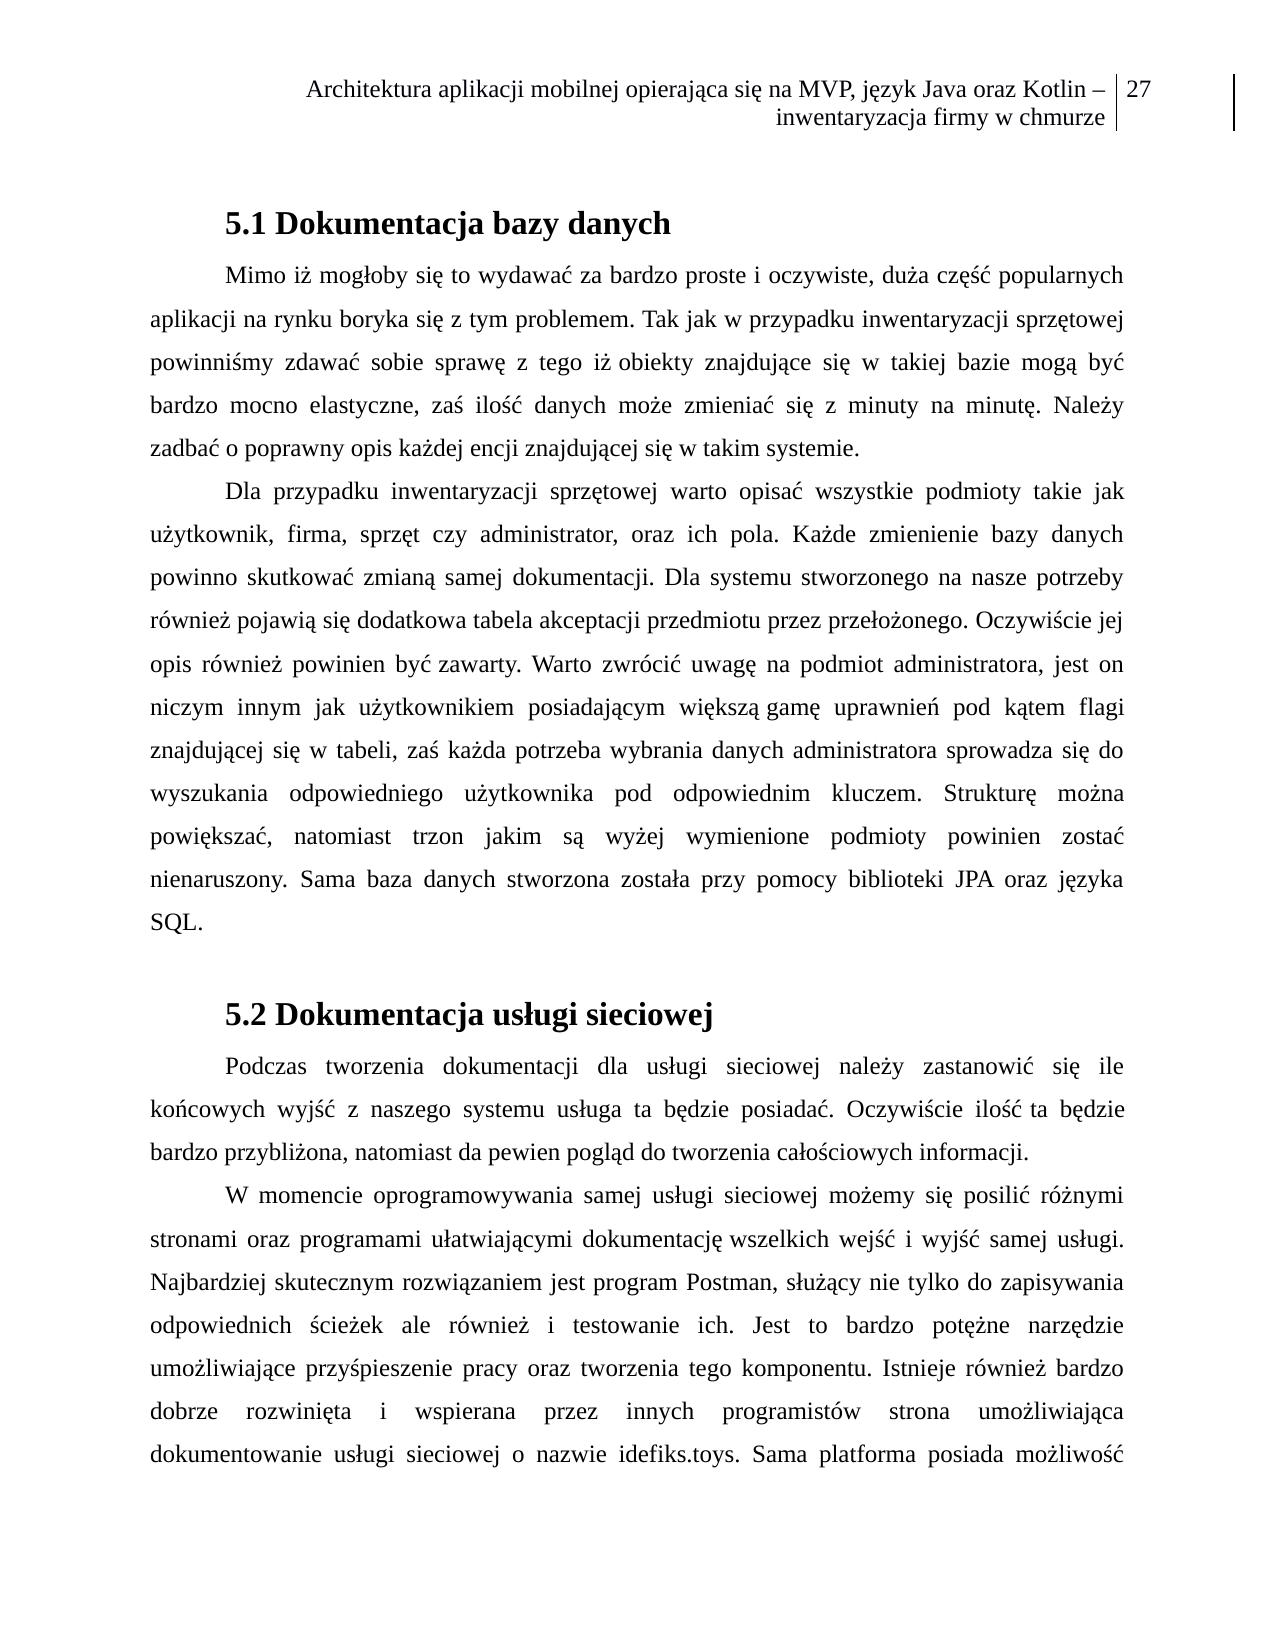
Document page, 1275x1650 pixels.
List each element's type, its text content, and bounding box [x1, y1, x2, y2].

text 5.2 Dokumentacja usługi sieciowej [150, 994, 1125, 1032]
text Mimo iż mogłoby się to wydawać za bardzo proste i oczywiste, duża część popularnych aplikacji na rynku boryka się z tym problemem. Tak jak w przypadku inwentaryzacji sprzętowej powinniśmy zdawać sobie sprawę z tego iż obiekty znajdujące się w takiej bazie mogą być bardzo mocno elastyczne, zaś ilość danych może zmieniać się z minuty na minutę. Należy zadbać o poprawny opis każdej encji znajdującej się w takim systemie. [150, 261, 1125, 462]
text Dla przypadku inwentaryzacji sprzętowej warto opisać wszystkie podmioty takie jak użytkownik, firma, sprzęt czy administrator, oraz ich pola. Każde zmienienie bazy danych powinno skutkować zmianą samej dokumentacji. Dla systemu stworzonego na nasze potrzeby również pojawią się dodatkowa tabela akceptacji przedmiotu przez przełożonego. Oczywiście jej opis również powinien być zawarty. Warto zwrócić uwagę na podmiot administratora, jest on niczym innym jak użytkownikiem posiadającym większą gamę uprawnień pod kątem flagi znajdującej się w tabeli, zaś każda potrzeba wybrania danych administratora sprowadza się do wyszukania odpowiedniego użytkownika pod odpowiednim kluczem. Strukturę można powiększać, natomiast trzon jakim są wyżej wymienione podmioty powinien zostać nienaruszony. Sama baza danych stworzona została przy pomocy biblioteki JPA oraz języka SQL. [150, 476, 1125, 936]
text Podczas tworzenia dokumentacji dla usługi sieciowej należy zastanowić się ile końcowych wyjść z naszego systemu usługa ta będzie posiadać. Oczywiście ilość ta będzie bardzo przybliżona, natomiast da pewien pogląd do tworzenia całościowych informacji. [150, 1051, 1125, 1166]
text W momencie oprogramowywania samej usługi sieciowej możemy się posilić różnymi stronami oraz programami ułatwiającymi dokumentację wszelkich wejść i wyjść samej usługi. Najbardziej skutecznym rozwiązaniem jest program Postman, służący nie tylko do zapisywania odpowiednich ścieżek ale również i testowanie ich. Jest to bardzo potężne narzędzie umożliwiające przyśpieszenie pracy oraz tworzenia tego komponentu. Istnieje również bardzo dobrze rozwinięta i wspierana przez innych programistów strona umożliwiająca dokumentowanie usługi sieciowej o nazwie idefiks.toys. Sama platforma posiada możliwość [150, 1181, 1125, 1468]
text 5.1 Dokumentacja bazy danych [150, 203, 1125, 241]
